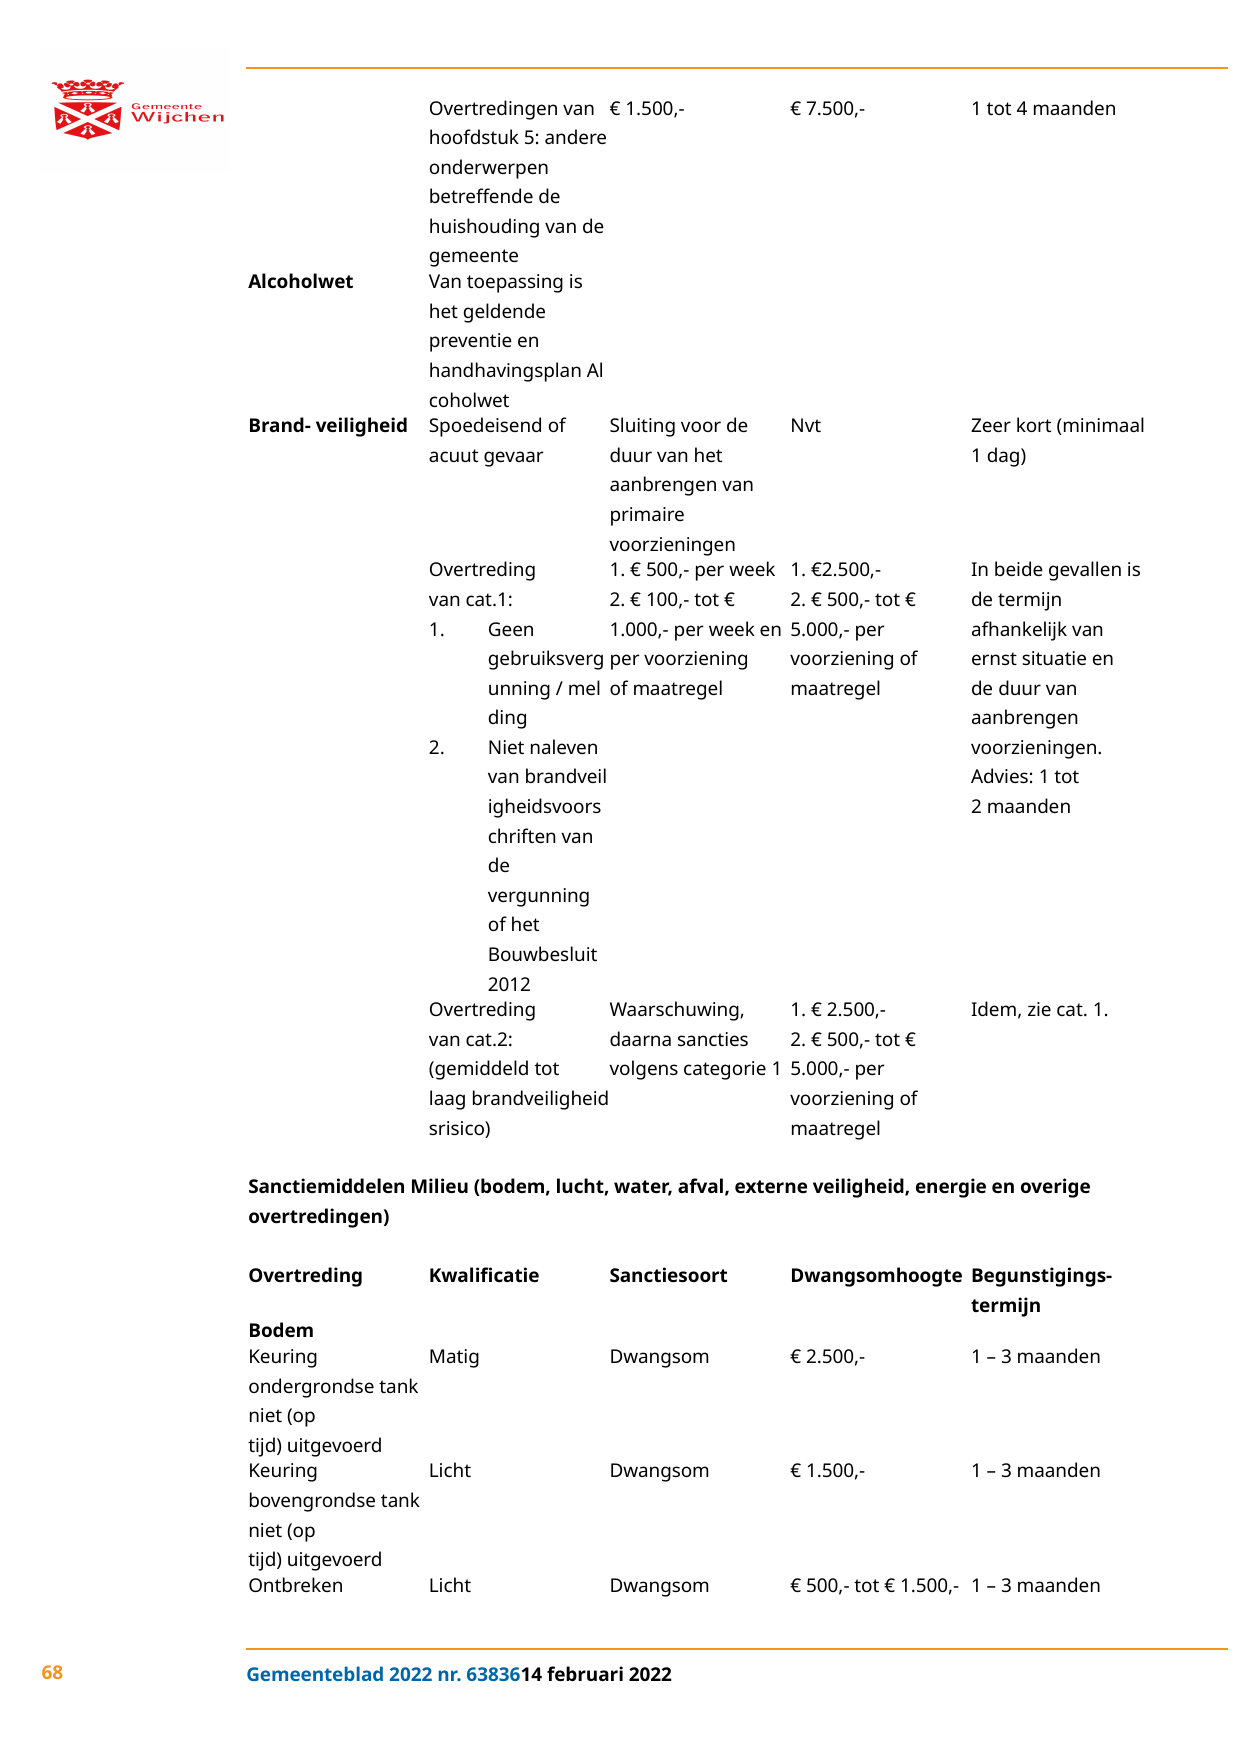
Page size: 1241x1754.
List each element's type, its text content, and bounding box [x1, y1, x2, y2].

table_cell Keuring ondergrondse tank niet (op tijd) uitgevoerd [248, 1343, 429, 1458]
table_header Sanctiesoort [609, 1262, 790, 1317]
table_header Kwalificatie [429, 1262, 609, 1317]
table_cell In beide gevallen is de termijn afhankelijk van ernst situatie en de duur van aanbrengen voorzieningen. Advies: 1 tot 2 maanden [971, 557, 1152, 996]
table_cell 1 – 3 maanden [971, 1572, 1152, 1598]
table_cell Overtredingen van hoofdstuk 5: andere onderwerpen betreffende de huishouding van de gemeente [429, 95, 609, 268]
table_cell € 1.500,- [790, 1458, 971, 1572]
table_cell 1 – 3 maanden [971, 1458, 1152, 1572]
table_cell € 7.500,- [790, 95, 971, 268]
picture [41, 47, 231, 172]
table_cell Brand- veiligheid [248, 413, 429, 1141]
table_cell 1. € 500,- per week 2. € 100,- tot € 1.000,- per week en per voorziening of maatregel [609, 557, 790, 996]
table_cell Spoedeisend of acuut gevaar [429, 413, 609, 557]
table_cell Keuring bovengrondse tank niet (op tijd) uitgevoerd [248, 1458, 429, 1572]
table_header Overtreding [248, 1262, 429, 1317]
table_cell [609, 269, 790, 412]
table_cell [248, 95, 429, 268]
table_cell 1 tot 4 maanden [971, 95, 1152, 268]
table_cell [971, 269, 1152, 412]
table_cell Idem, zie cat. 1. [971, 996, 1152, 1141]
table_cell Overtreding van cat.2: (gemiddeld tot laag brandveiligheidsrisico) [429, 996, 609, 1141]
table_cell Waarschuwing, daarna sancties volgens categorie 1 [609, 996, 790, 1141]
table_cell Alcoholwet [248, 269, 429, 412]
table_cell Dwangsom [609, 1572, 790, 1598]
table_cell [790, 269, 971, 412]
table_cell Van toepassing is het geldende preventie en handhavingsplan Alcoholwet [429, 269, 609, 412]
table_cell Bodem [248, 1318, 1152, 1343]
table_header Begunstigings- termijn [971, 1262, 1152, 1317]
table_cell 1. € 2.500,- 2. € 500,- tot € 5.000,- per voorziening of maatregel [790, 996, 971, 1141]
table_cell Ontbreken [248, 1572, 429, 1598]
table_cell Licht [429, 1572, 609, 1598]
text Sanctiemiddelen Milieu (bodem, lucht, water, afval, externe veiligheid, energie en overige overtredingen) [248, 1173, 1152, 1229]
table_cell € 2.500,- [790, 1343, 971, 1458]
table_cell Nvt [790, 413, 971, 557]
table_cell Overtreding van cat.1: Geen gebruiksvergunning / melding Niet naleven van brandveiligheidsvoorschriften van de vergunning of het Bouwbesluit 2012 [429, 557, 609, 996]
table_cell Matig [429, 1343, 609, 1458]
table_cell 1 – 3 maanden [971, 1343, 1152, 1458]
table_header Dwangsomhoogte [790, 1262, 971, 1317]
table_cell Sluiting voor de duur van het aanbrengen van primaire voorzieningen [609, 413, 790, 557]
table_cell Dwangsom [609, 1343, 790, 1458]
table_cell € 500,- tot € 1.500,- [790, 1572, 971, 1598]
table_cell € 1.500,- [609, 95, 790, 268]
table_cell 1. €2.500,- 2. € 500,- tot € 5.000,- per voorziening of maatregel [790, 557, 971, 996]
table_cell Dwangsom [609, 1458, 790, 1572]
table_cell Licht [429, 1458, 609, 1572]
table_cell Zeer kort (minimaal 1 dag) [971, 413, 1152, 557]
